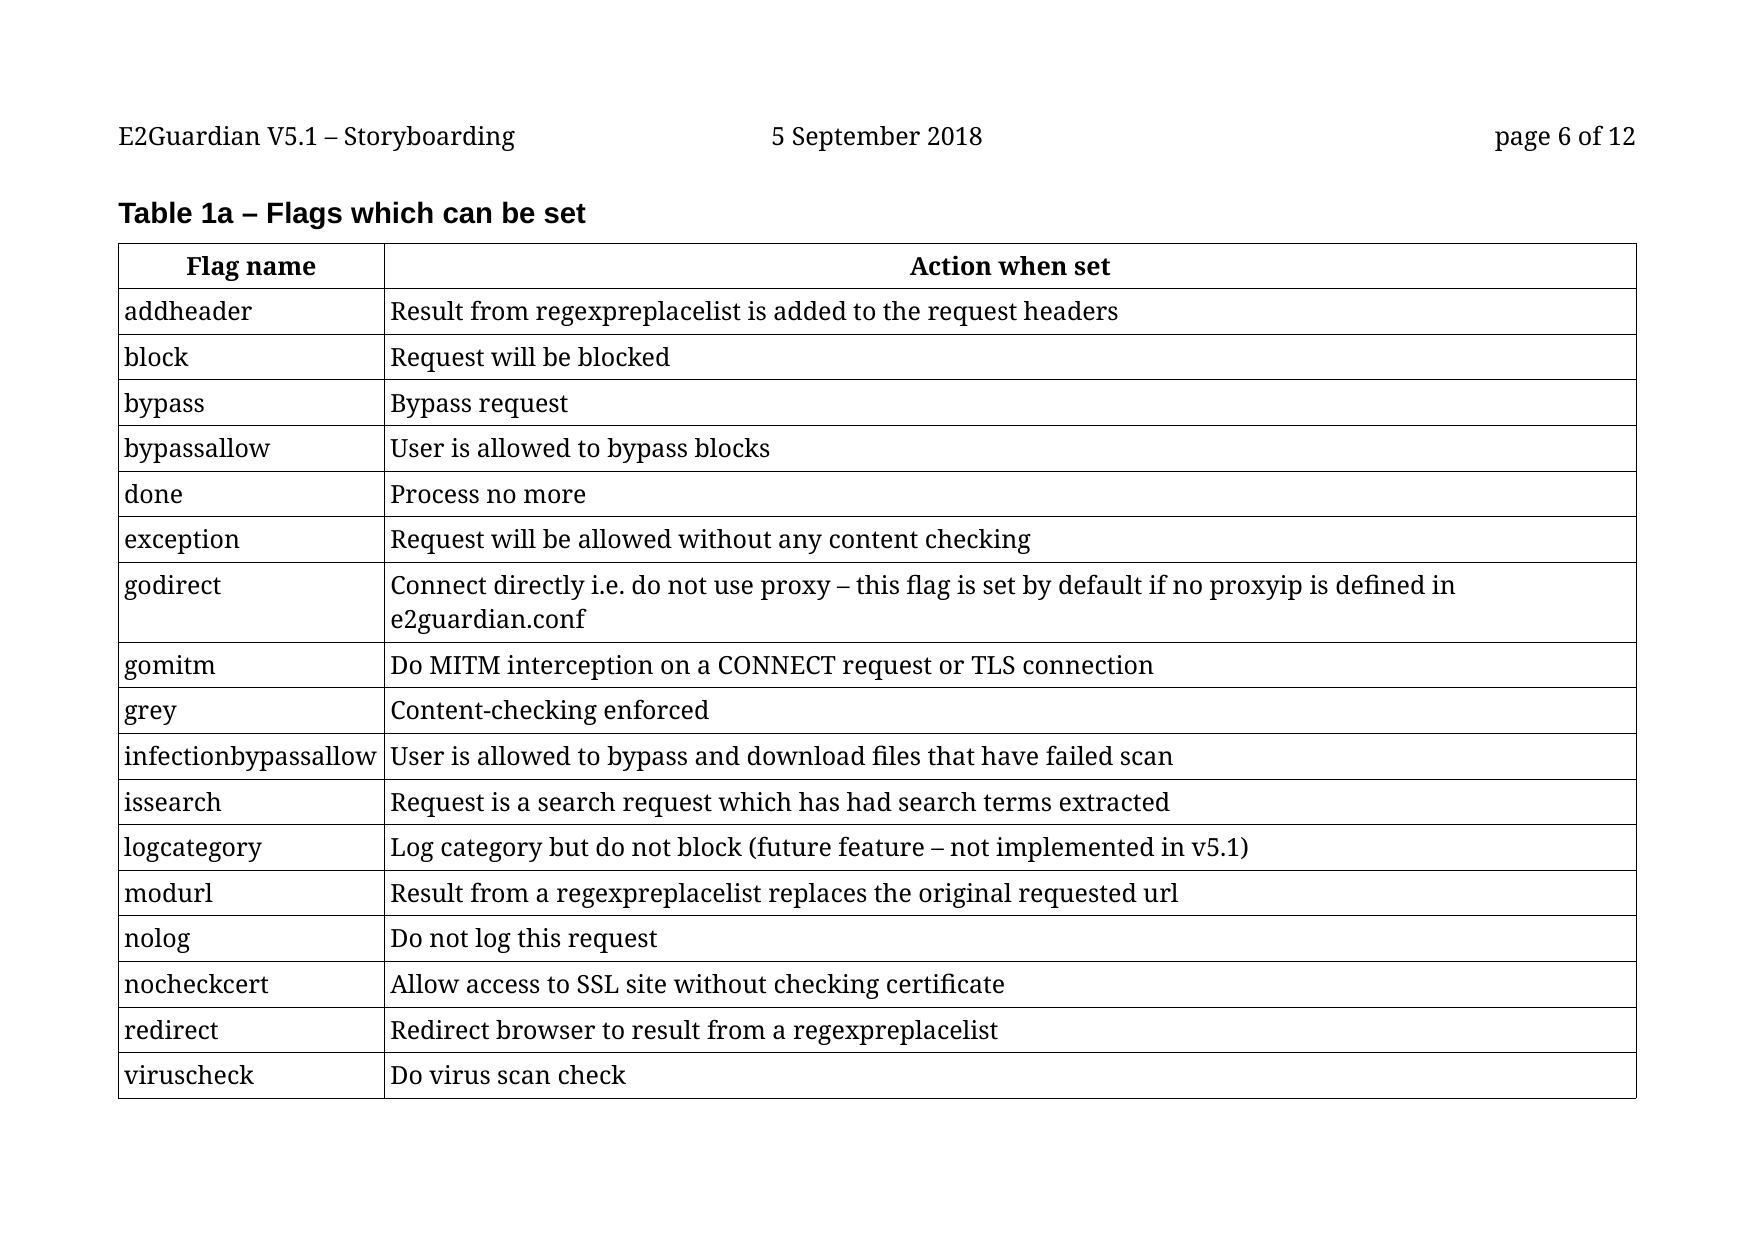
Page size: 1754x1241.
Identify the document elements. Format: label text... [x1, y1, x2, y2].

table_cell Result from a regexpreplacelist replaces the original requested url [385, 871, 1636, 915]
table_cell Allow access to SSL site without checking certificate [385, 962, 1636, 1007]
table_cell Connect directly i.e. do not use proxy – this flag is set by default if no proxyip is defined in e2guardian.conf [385, 563, 1636, 642]
table_cell exception [119, 517, 384, 562]
table_cell logcategory [119, 825, 384, 870]
table_cell Result from regexpreplacelist is added to the request headers [385, 289, 1636, 334]
table_cell Log category but do not block (future feature – not implemented in v5.1) [385, 825, 1636, 870]
table_cell Request will be blocked [385, 335, 1636, 379]
subtitle Table 1a – Flags which can be set [118, 196, 1636, 230]
table_cell Redirect browser to result from a regexpreplacelist [385, 1008, 1636, 1052]
table_cell Do MITM interception on a CONNECT request or TLS connection [385, 643, 1636, 687]
table_cell bypass [119, 380, 384, 425]
table_cell infectionbypassallow [119, 734, 384, 778]
table_cell User is allowed to bypass blocks [385, 426, 1636, 471]
table_cell User is allowed to bypass and download files that have failed scan [385, 734, 1636, 778]
table_cell Request is a search request which has had search terms extracted [385, 780, 1636, 824]
table_cell grey [119, 688, 384, 733]
table_cell nocheckcert [119, 962, 384, 1007]
table_header Action when set [385, 244, 1636, 288]
table_cell issearch [119, 780, 384, 824]
table_cell nolog [119, 916, 384, 961]
table_cell Process no more [385, 472, 1636, 516]
table_cell Request will be allowed without any content checking [385, 517, 1636, 562]
table_cell redirect [119, 1008, 384, 1052]
table_cell Content-checking enforced [385, 688, 1636, 733]
table_header Flag name [119, 244, 384, 288]
table_cell bypassallow [119, 426, 384, 471]
table_cell done [119, 472, 384, 516]
table_cell modurl [119, 871, 384, 915]
table_cell block [119, 335, 384, 379]
table_cell addheader [119, 289, 384, 334]
table_cell gomitm [119, 643, 384, 687]
table_cell viruscheck [119, 1053, 384, 1098]
table_cell Do not log this request [385, 916, 1636, 961]
table_cell Bypass request [385, 380, 1636, 425]
table_cell Do virus scan check [385, 1053, 1636, 1098]
table_cell godirect [119, 563, 384, 642]
